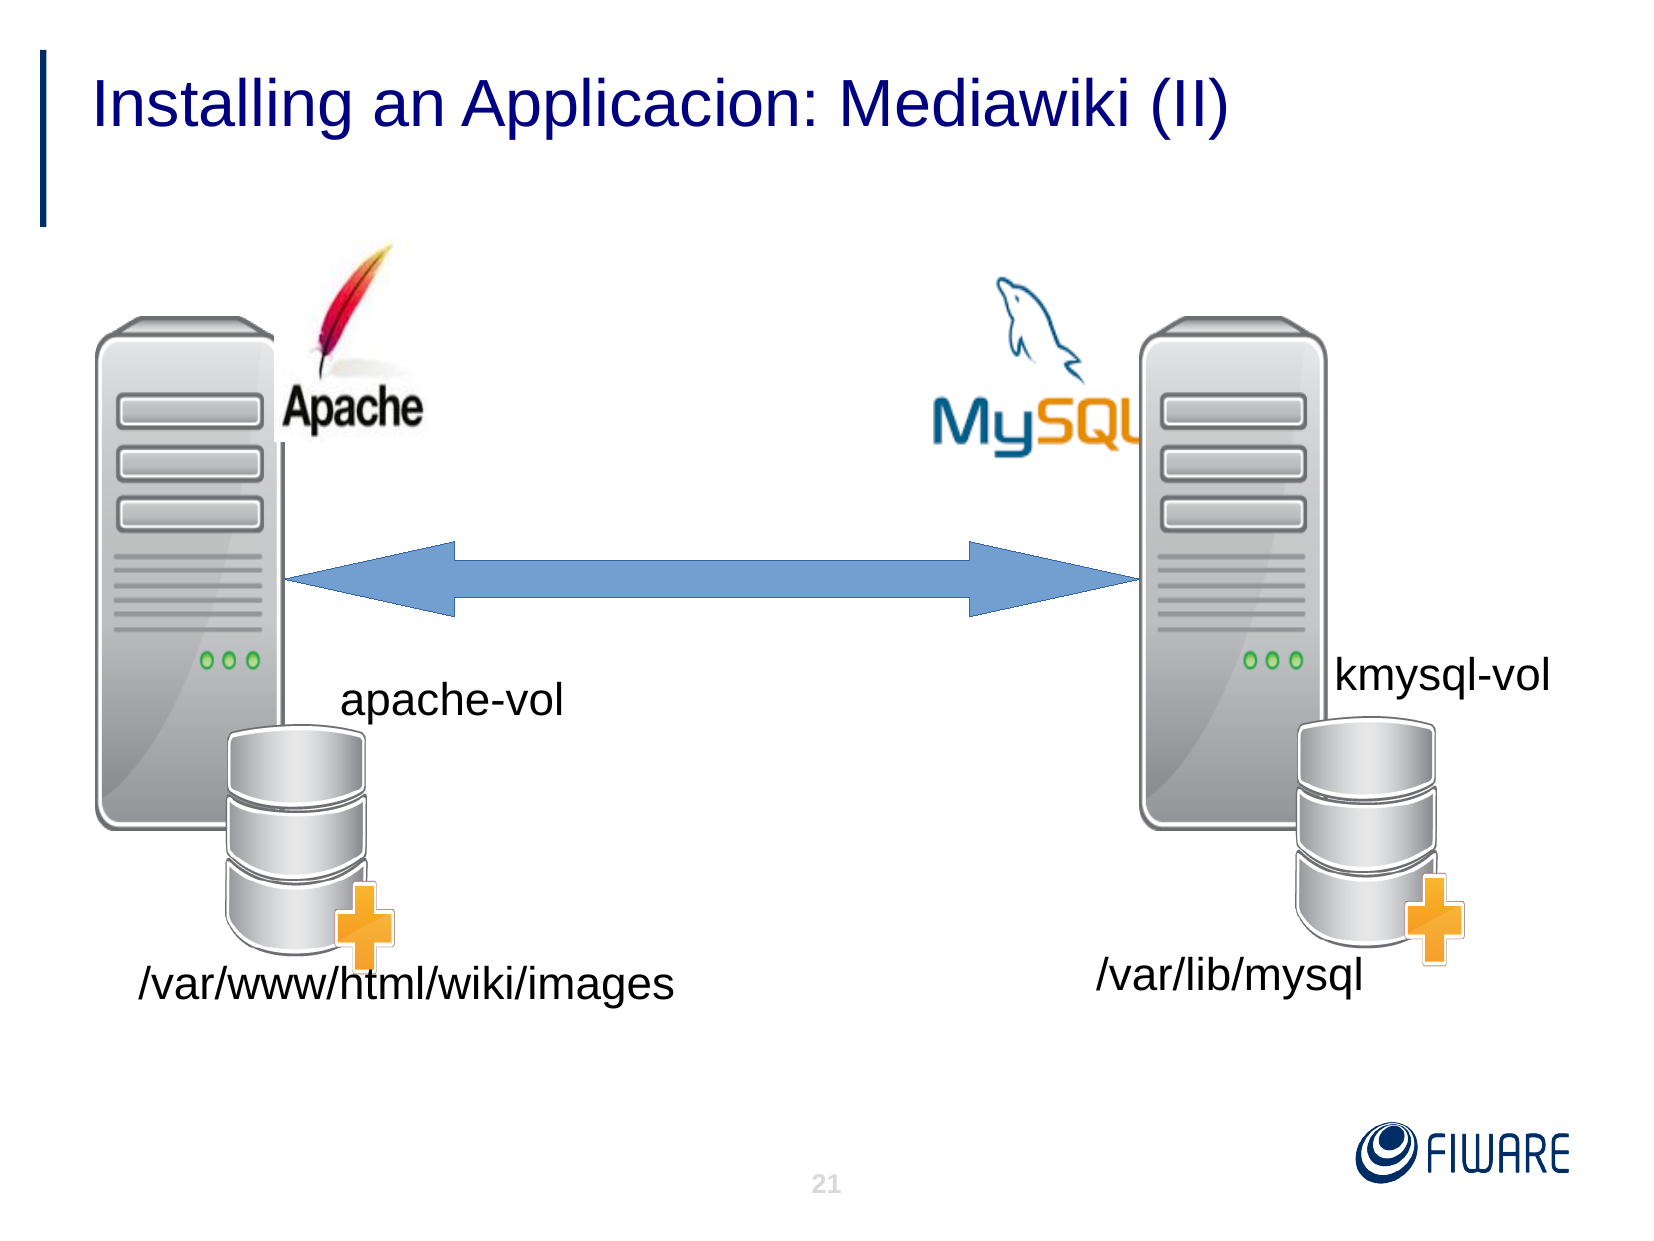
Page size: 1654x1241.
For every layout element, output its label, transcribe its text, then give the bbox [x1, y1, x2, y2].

title Installing an Applicacion: Mediawiki (II) [76, 51, 1408, 222]
text_box /var/www/html/wiki/images [123, 950, 691, 1042]
text_box [284, 541, 1140, 617]
picture [95, 239, 440, 950]
slide_number [733, 1149, 921, 1216]
text_box /var/lib/mysql [1081, 941, 1379, 1033]
text_box apache-vol [325, 666, 579, 758]
picture [1351, 1116, 1575, 1188]
text_box kmysql-vol [1319, 641, 1566, 733]
picture [925, 269, 1475, 984]
